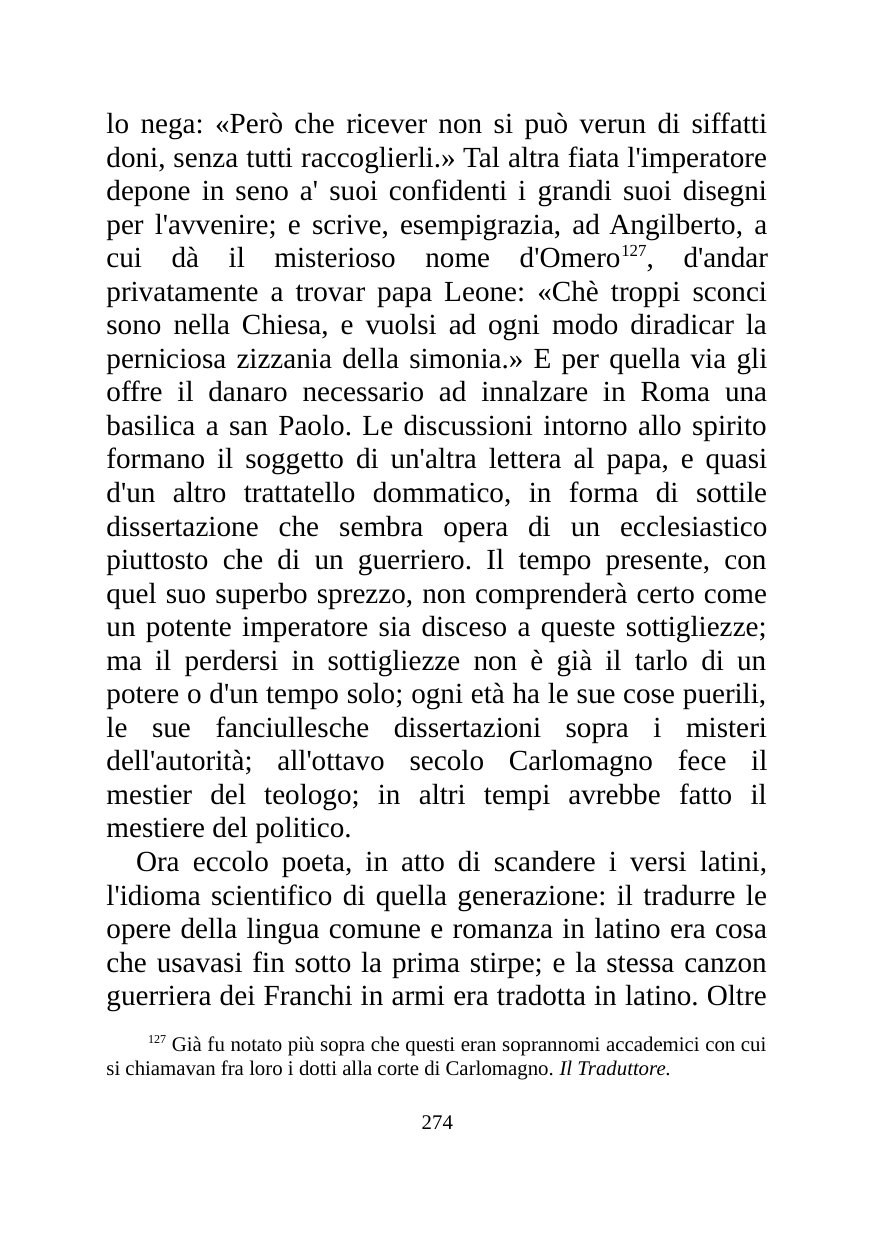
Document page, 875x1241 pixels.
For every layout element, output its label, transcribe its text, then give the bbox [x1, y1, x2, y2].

text lo nega: «Però che ricever non si può verun di siffatti doni, senza tutti raccoglierli.» Tal altra fiata l'imperatore depone in seno a' suoi confidenti i grandi suoi disegni per l'avvenire; e scrive, esempigrazia, ad Angilberto, a cui dà il misterioso nome d'Omero, d'andar privatamente a trovar papa Leone: «Chè troppi sconci sono nella Chiesa, e vuolsi ad ogni modo diradicar la perniciosa zizzania della simonia.» E per quella via gli offre il danaro necessario ad innalzare in Roma una basilica a san Paolo. Le discussioni intorno allo spirito formano il soggetto di un'altra lettera al papa, e quasi d'un altro trattatello dommatico, in forma di sottile dissertazione che sembra opera di un ecclesiastico piuttosto che di un guerriero. Il tempo presente, con quel suo superbo sprezzo, non comprenderà certo come un potente imperatore sia disceso a queste sottigliezze; ma il perdersi in sottigliezze non è già il tarlo di un potere o d'un tempo solo; ogni età ha le sue cose puerili, le sue fanciullesche dissertazioni sopra i misteri dell'autorità; all'ottavo secolo Carlomagno fece il mestier del teologo; in altri tempi avrebbe fatto il mestiere del politico. [106, 106, 768, 844]
text Ora eccolo poeta, in atto di scandere i versi latini, l'idioma scientifico di quella generazione: il tradurre le opere della lingua comune e romanza in latino era cosa che usavasi fin sotto la prima stirpe; e la stessa canzon guerriera dei Franchi in armi era tradotta in latino. Oltre [106, 844, 768, 1012]
text Già fu notato più sopra che questi eran soprannomi accademici con cui si chiamavan fra loro i dotti alla corte di Carlomagno. Il Traduttore. [106, 1032, 768, 1080]
